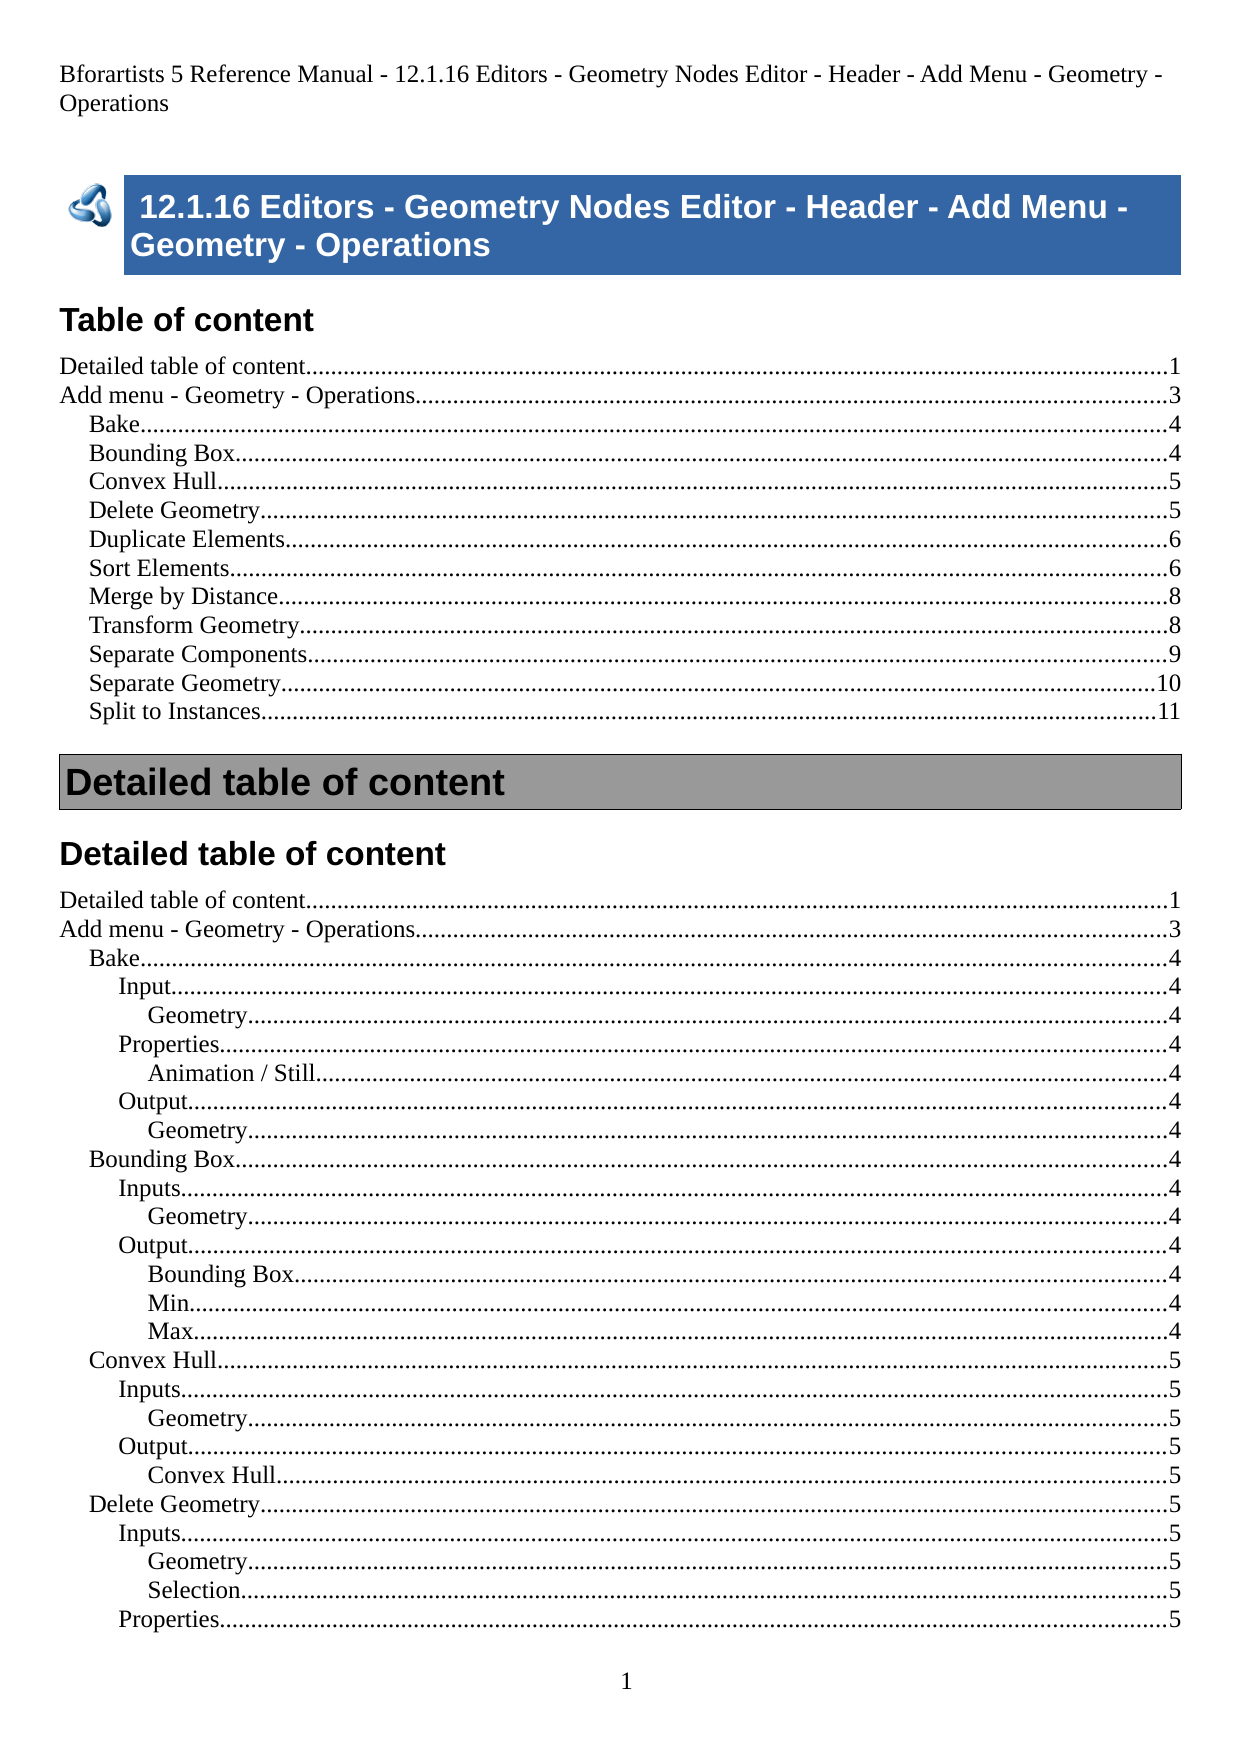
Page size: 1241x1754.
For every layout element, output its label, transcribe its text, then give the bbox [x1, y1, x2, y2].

text Convex Hull 5 [88, 466, 1181, 495]
text Merge by Distance 8 [88, 581, 1181, 610]
text Delete Geometry 5 [88, 495, 1181, 524]
text Detailed table of content 1 [59, 351, 1181, 380]
text Animation / Still 4 [147, 1058, 1181, 1086]
picture [65, 180, 114, 230]
text Bounding Box 4 [147, 1259, 1181, 1288]
text Geometry 4 [147, 1000, 1181, 1029]
table_header Detailed table of content [60, 755, 1181, 809]
text Bounding Box 4 [88, 1144, 1181, 1173]
text Convex Hull 5 [88, 1345, 1181, 1374]
text Inputs 5 [118, 1374, 1181, 1403]
text Sort Elements 6 [88, 553, 1181, 581]
table_header 12.1.16 Editors - Geometry Nodes Editor - Header - Add Menu - Geometry - Operations [124, 175, 1181, 275]
text Separate Geometry 10 [88, 668, 1181, 696]
text Add menu - Geometry - Operations 3 [59, 380, 1181, 409]
text Max 4 [147, 1316, 1181, 1345]
text Geometry 5 [147, 1546, 1181, 1575]
text Convex Hull 5 [147, 1460, 1181, 1489]
subtitle Detailed table of content [59, 834, 1181, 873]
text Selection 5 [147, 1575, 1181, 1604]
text Output 4 [118, 1230, 1181, 1259]
text Inputs 5 [118, 1518, 1181, 1546]
text Geometry 4 [147, 1201, 1181, 1230]
text Min 4 [147, 1288, 1181, 1316]
text Separate Components 9 [88, 639, 1181, 668]
text Input 4 [118, 971, 1181, 1000]
subtitle Table of content [59, 300, 1181, 339]
text Detailed table of content 1 [59, 885, 1181, 914]
text Output 5 [118, 1431, 1181, 1460]
text Properties 4 [118, 1029, 1181, 1058]
text Properties 5 [118, 1604, 1181, 1633]
text Split to Instances 11 [88, 696, 1181, 725]
table_header [59, 175, 124, 275]
text Transform Geometry 8 [88, 610, 1181, 639]
text Bake 4 [88, 943, 1181, 971]
text Delete Geometry 5 [88, 1489, 1181, 1518]
text Inputs 4 [118, 1173, 1181, 1201]
text Bounding Box 4 [88, 438, 1181, 466]
text Geometry 4 [147, 1115, 1181, 1144]
text Duplicate Elements 6 [88, 524, 1181, 553]
text Add menu - Geometry - Operations 3 [59, 914, 1181, 943]
text Bake 4 [88, 409, 1181, 438]
text Geometry 5 [147, 1403, 1181, 1431]
text Output 4 [118, 1086, 1181, 1115]
